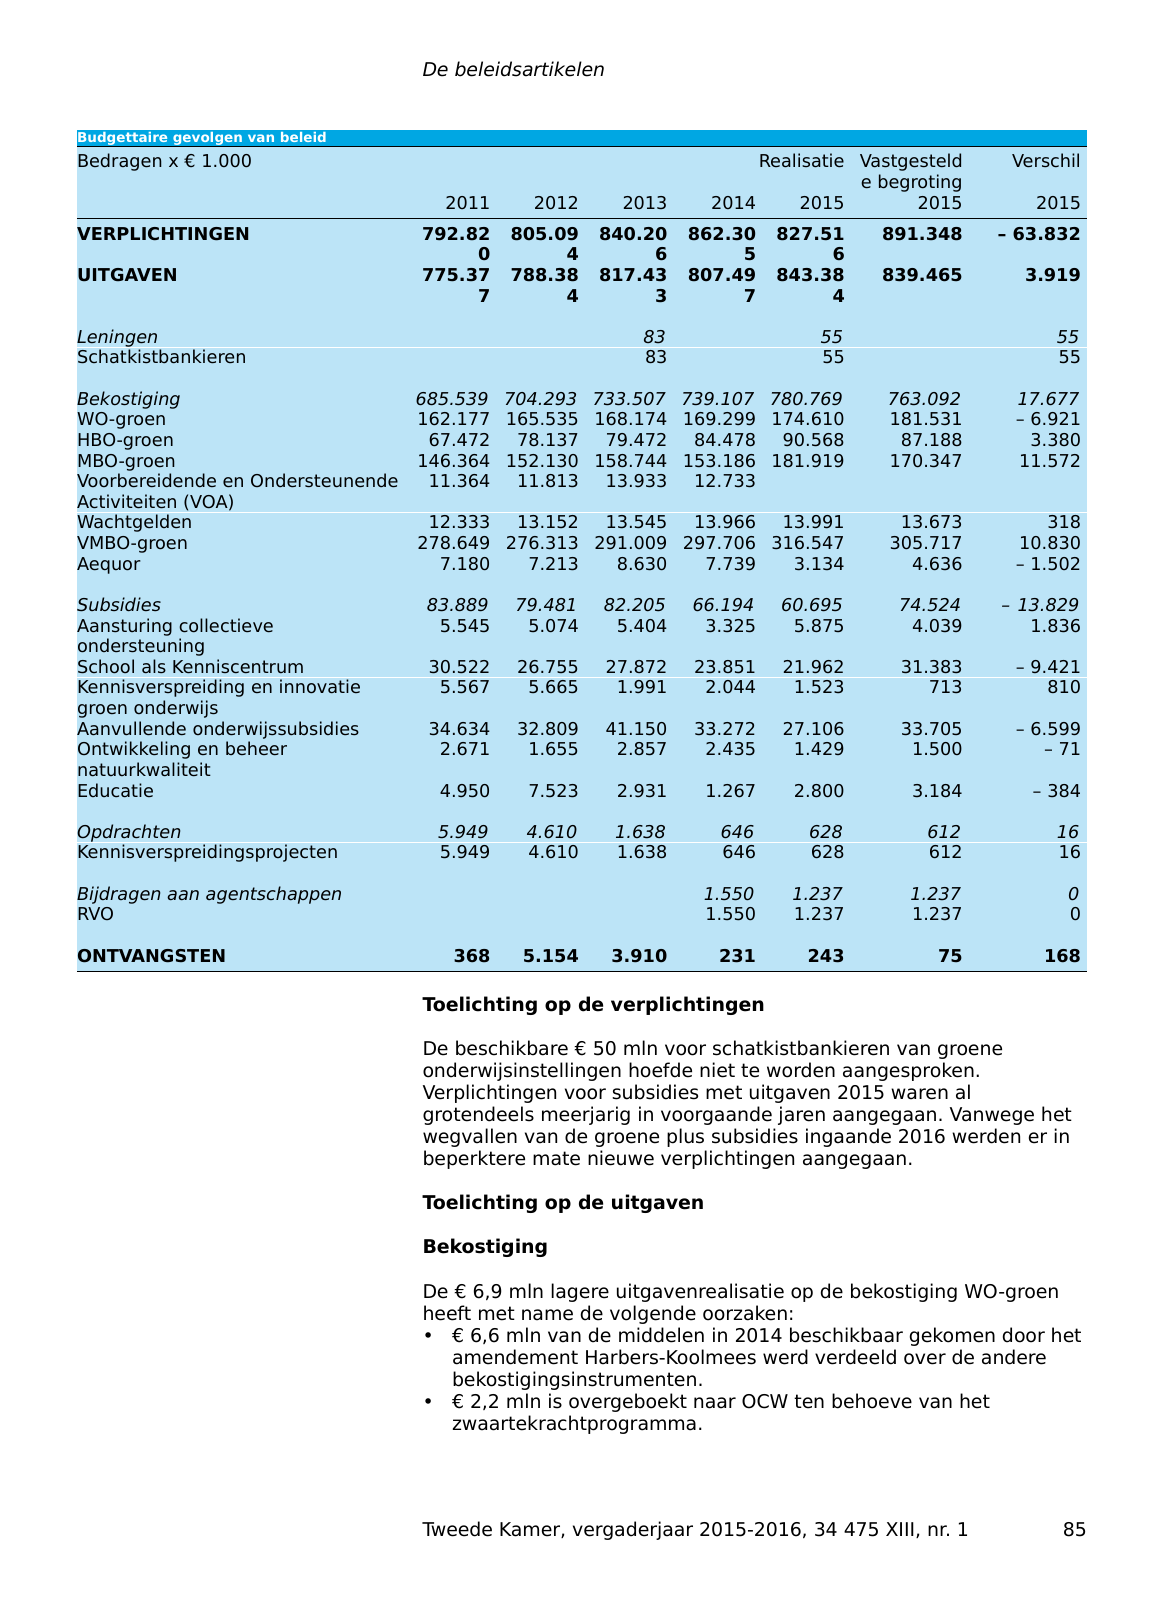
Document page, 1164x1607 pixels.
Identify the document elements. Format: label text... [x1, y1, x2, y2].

table_cell 5.154 [496, 946, 584, 971]
table_cell 291.009 [585, 533, 673, 554]
table_cell [762, 801, 850, 822]
table_cell 31.383 [850, 657, 968, 677]
table_cell 7.739 [673, 554, 762, 574]
table_cell 12.333 [408, 513, 496, 533]
table_cell 33.272 [673, 719, 762, 739]
table_cell [496, 574, 584, 595]
table_cell 2014 [673, 193, 762, 218]
table_cell 2.435 [673, 739, 762, 781]
table_cell 612 [850, 843, 968, 863]
table_cell 788.384 [496, 265, 584, 306]
table_cell 30.522 [408, 657, 496, 677]
table_cell Educatie [77, 781, 407, 801]
table_cell 2015 [969, 193, 1087, 218]
table_cell 1.638 [585, 822, 673, 842]
table_cell 181.919 [762, 451, 850, 471]
table_cell [496, 327, 584, 347]
table_cell 87.188 [850, 430, 968, 451]
table_cell 628 [762, 822, 850, 842]
table_cell 90.568 [762, 430, 850, 451]
table_cell 27.106 [762, 719, 850, 739]
table_cell 83 [585, 327, 673, 347]
table_cell 13.545 [585, 513, 673, 533]
table_cell 5.875 [762, 616, 850, 657]
table_cell 4.636 [850, 554, 968, 574]
table_cell 368 [408, 946, 496, 971]
table_cell 13.966 [673, 513, 762, 533]
table_cell 170.347 [850, 451, 968, 471]
table_cell 2013 [585, 193, 673, 218]
table_cell [969, 574, 1087, 595]
table_cell [850, 801, 968, 822]
table_cell 79.472 [585, 430, 673, 451]
table_cell 318 [969, 513, 1087, 533]
table_cell 8.630 [585, 554, 673, 574]
table_cell 165.535 [496, 409, 584, 430]
table_cell 66.194 [673, 595, 762, 616]
table_cell 7.213 [496, 554, 584, 574]
table_cell [762, 925, 850, 946]
table_cell [762, 574, 850, 595]
table_cell [585, 884, 673, 904]
table_cell 2.931 [585, 781, 673, 801]
table_cell [673, 348, 762, 368]
table_cell [969, 306, 1087, 327]
table_cell 792.820 [408, 219, 496, 265]
table_cell [585, 368, 673, 389]
table_cell [850, 368, 968, 389]
table_cell 278.649 [408, 533, 496, 554]
table_cell 1.638 [585, 843, 673, 863]
table_cell RVO [77, 904, 407, 925]
table_cell [408, 348, 496, 368]
table_cell [969, 801, 1087, 822]
table_cell [969, 471, 1087, 512]
table_cell 0 [969, 884, 1087, 904]
table_cell 807.497 [673, 265, 762, 306]
subtitle Bekostiging [422, 1236, 1087, 1258]
table_cell [77, 574, 407, 595]
table_cell – 6.921 [969, 409, 1087, 430]
table_header Budgettaire gevolgen van beleid [77, 130, 1087, 146]
table_cell [673, 306, 762, 327]
table_cell 1.991 [585, 678, 673, 719]
table_cell 1.550 [673, 884, 762, 904]
table_cell Bijdragen aan agentschappen [77, 884, 407, 904]
table_cell 78.137 [496, 430, 584, 451]
table_cell 2015 [762, 193, 850, 218]
table_cell 12.733 [673, 471, 762, 512]
text De € 6,9 mln lagere uitgavenrealisatie op de bekostiging WO-groen heeft met name de volgende oorzaken: [422, 1281, 1087, 1324]
table_cell [408, 863, 496, 884]
table_cell [496, 368, 584, 389]
table_cell 82.205 [585, 595, 673, 616]
table_cell [850, 348, 968, 368]
table_cell 5.949 [408, 843, 496, 863]
table_cell 2.800 [762, 781, 850, 801]
table_cell 84.478 [673, 430, 762, 451]
table_cell [850, 925, 968, 946]
table_cell WO-groen [77, 409, 407, 430]
table_cell 16 [969, 822, 1087, 842]
table_cell 162.177 [408, 409, 496, 430]
table_cell 704.293 [496, 389, 584, 409]
table_cell 1.237 [762, 884, 850, 904]
table_cell VERPLICHTINGEN [77, 219, 407, 265]
table_cell 5.949 [408, 822, 496, 842]
subtitle Toelichting op de uitgaven [422, 1192, 1087, 1214]
table_cell [408, 306, 496, 327]
table_cell Bedragen x € 1.000 [77, 147, 407, 193]
table_cell Leningen [77, 327, 407, 347]
table_cell 55 [762, 327, 850, 347]
table_cell 79.481 [496, 595, 584, 616]
table_cell [585, 306, 673, 327]
table_cell MBO-groen [77, 451, 407, 471]
table_cell 685.539 [408, 389, 496, 409]
table_cell [762, 368, 850, 389]
table_cell 3.325 [673, 616, 762, 657]
table_cell 146.364 [408, 451, 496, 471]
table_cell 2.044 [673, 678, 762, 719]
table_cell 11.572 [969, 451, 1087, 471]
table_cell [496, 348, 584, 368]
table_cell 1.655 [496, 739, 584, 781]
table_cell 2012 [496, 193, 584, 218]
table_cell 2011 [408, 193, 496, 218]
table_cell [496, 863, 584, 884]
table_cell 1.237 [850, 904, 968, 925]
table_cell 13.933 [585, 471, 673, 512]
table_cell 1.836 [969, 616, 1087, 657]
table_cell [585, 801, 673, 822]
table_cell 1.550 [673, 904, 762, 925]
table_cell 55 [969, 348, 1087, 368]
table_cell 152.130 [496, 451, 584, 471]
table_cell 5.074 [496, 616, 584, 657]
table_cell 21.962 [762, 657, 850, 677]
table_cell 33.705 [850, 719, 968, 739]
table_cell 174.610 [762, 409, 850, 430]
table_cell [850, 574, 968, 595]
table_cell 13.152 [496, 513, 584, 533]
table_cell [496, 801, 584, 822]
table_cell 83.889 [408, 595, 496, 616]
table_cell 2015 [850, 193, 968, 218]
table_cell 646 [673, 822, 762, 842]
table_cell 775.377 [408, 265, 496, 306]
table_cell 153.186 [673, 451, 762, 471]
table_cell 16 [969, 843, 1087, 863]
table_cell [585, 904, 673, 925]
text De beschikbare € 50 mln voor schatkistbankieren van groene onderwijsinstellingen hoefde niet te worden aangesproken. Verplichtingen voor subsidies met uitgaven 2015 waren al grotendeels meerjarig in voorgaande jaren aangegaan. Vanwege het wegvallen van de groene plus subsidies ingaande 2016 werden er in beperktere mate nieuwe verplichtingen aangegaan. [422, 1038, 1087, 1170]
table_cell 7.180 [408, 554, 496, 574]
table_cell Schatkistbankieren [77, 348, 407, 368]
table_cell [673, 801, 762, 822]
table_cell [585, 925, 673, 946]
table_cell 739.107 [673, 389, 762, 409]
table_cell [585, 574, 673, 595]
table_cell 13.673 [850, 513, 968, 533]
table_cell 41.150 [585, 719, 673, 739]
table_cell 60.695 [762, 595, 850, 616]
table_cell Aanvullende onderwijssubsidies [77, 719, 407, 739]
table_cell [496, 884, 584, 904]
table_cell Subsidies [77, 595, 407, 616]
table_cell [408, 925, 496, 946]
table_cell [408, 904, 496, 925]
table_cell [77, 306, 407, 327]
table_cell [673, 327, 762, 347]
table_cell 7.523 [496, 781, 584, 801]
table_cell [673, 368, 762, 389]
table_cell [408, 884, 496, 904]
table_cell 11.364 [408, 471, 496, 512]
table_cell 839.465 [850, 265, 968, 306]
table_cell [77, 368, 407, 389]
table_cell Opdrachten [77, 822, 407, 842]
table_cell 168 [969, 946, 1087, 971]
table_cell [673, 863, 762, 884]
table_cell Kennisverspreiding en innovatie groen onderwijs [77, 678, 407, 719]
table_cell HBO-groen [77, 430, 407, 451]
table_cell 169.299 [673, 409, 762, 430]
table_cell 843.384 [762, 265, 850, 306]
table_cell 1.500 [850, 739, 968, 781]
table_cell 1.237 [850, 884, 968, 904]
table_cell 4.610 [496, 822, 584, 842]
table_cell [969, 925, 1087, 946]
table_cell 612 [850, 822, 968, 842]
table_cell 32.809 [496, 719, 584, 739]
table_cell 13.991 [762, 513, 850, 533]
table_cell – 9.421 [969, 657, 1087, 677]
table_cell 10.830 [969, 533, 1087, 554]
table_cell Aansturing collectieve ondersteuning [77, 616, 407, 657]
table_cell – 63.832 [969, 219, 1087, 265]
table_cell 1.267 [673, 781, 762, 801]
table_cell [850, 471, 968, 512]
table_cell 181.531 [850, 409, 968, 430]
table_cell 3.919 [969, 265, 1087, 306]
table_cell ONTVANGSTEN [77, 946, 407, 971]
table_cell 26.755 [496, 657, 584, 677]
table_cell 763.092 [850, 389, 968, 409]
table_cell 276.313 [496, 533, 584, 554]
table_cell [850, 327, 968, 347]
table_cell – 384 [969, 781, 1087, 801]
table_cell 27.872 [585, 657, 673, 677]
table_cell 840.206 [585, 219, 673, 265]
table_cell 316.547 [762, 533, 850, 554]
table_cell [762, 471, 850, 512]
table_cell [585, 863, 673, 884]
table_cell 11.813 [496, 471, 584, 512]
table_cell UITGAVEN [77, 265, 407, 306]
table_cell – 71 [969, 739, 1087, 781]
table_cell [408, 801, 496, 822]
table_cell Realisatie [408, 147, 850, 193]
table_cell 4.039 [850, 616, 968, 657]
text • € 2,2 mln is overgeboekt naar OCW ten behoeve van het zwaartekrachtprogramma. [422, 1391, 1087, 1434]
table_cell 67.472 [408, 430, 496, 451]
table_cell 34.634 [408, 719, 496, 739]
table_cell 805.094 [496, 219, 584, 265]
table_cell 827.516 [762, 219, 850, 265]
table_cell – 1.502 [969, 554, 1087, 574]
table_cell 4.950 [408, 781, 496, 801]
table_cell [408, 327, 496, 347]
table_cell [850, 306, 968, 327]
table_cell 628 [762, 843, 850, 863]
table_cell 158.744 [585, 451, 673, 471]
table_cell Kennisverspreidingsprojecten [77, 843, 407, 863]
table_cell Aequor [77, 554, 407, 574]
table_cell [77, 925, 407, 946]
table_cell 780.769 [762, 389, 850, 409]
table_cell 55 [762, 348, 850, 368]
table_cell Verschil [969, 147, 1087, 193]
table_cell [673, 574, 762, 595]
table_cell [762, 863, 850, 884]
table_cell 1.237 [762, 904, 850, 925]
text • € 6,6 mln van de middelen in 2014 beschikbaar gekomen door het amendement Harbers-Koolmees werd verdeeld over de andere bekostigingsinstrumenten. [422, 1324, 1087, 1391]
table_cell 5.665 [496, 678, 584, 719]
table_cell [408, 574, 496, 595]
table_cell [77, 801, 407, 822]
table_cell [496, 925, 584, 946]
table_cell 862.305 [673, 219, 762, 265]
table_cell 305.717 [850, 533, 968, 554]
table_cell [969, 863, 1087, 884]
table_cell 3.380 [969, 430, 1087, 451]
table_cell 74.524 [850, 595, 968, 616]
table_cell 5.567 [408, 678, 496, 719]
table_cell 1.523 [762, 678, 850, 719]
table_cell School als Kenniscentrum [77, 657, 407, 677]
table_cell [969, 368, 1087, 389]
table_cell 168.174 [585, 409, 673, 430]
table_cell 817.433 [585, 265, 673, 306]
table_cell [77, 193, 407, 218]
table_cell 646 [673, 843, 762, 863]
table_cell 0 [969, 904, 1087, 925]
table_cell [496, 306, 584, 327]
table_cell 75 [850, 946, 968, 971]
table_cell [496, 904, 584, 925]
table_cell 55 [969, 327, 1087, 347]
table_cell 733.507 [585, 389, 673, 409]
table_cell 2.857 [585, 739, 673, 781]
table_cell 713 [850, 678, 968, 719]
table_cell 3.184 [850, 781, 968, 801]
table_cell 297.706 [673, 533, 762, 554]
table_cell Bekostiging [77, 389, 407, 409]
table_cell 17.677 [969, 389, 1087, 409]
table_cell Ontwikkeling en beheer natuurkwaliteit [77, 739, 407, 781]
table_cell [673, 925, 762, 946]
table_cell Wachtgelden [77, 513, 407, 533]
table_cell – 6.599 [969, 719, 1087, 739]
table_cell [408, 368, 496, 389]
table_cell 23.851 [673, 657, 762, 677]
table_cell 243 [762, 946, 850, 971]
table_cell 83 [585, 348, 673, 368]
table_cell – 13.829 [969, 595, 1087, 616]
table_cell Voorbereidende en Ondersteunende Activiteiten (VOA) [77, 471, 407, 512]
table_cell 231 [673, 946, 762, 971]
table_cell [77, 863, 407, 884]
table_cell 3.134 [762, 554, 850, 574]
table_cell 810 [969, 678, 1087, 719]
table_cell 4.610 [496, 843, 584, 863]
table_cell 1.429 [762, 739, 850, 781]
table_cell Vastgestelde begroting [850, 147, 968, 193]
table_cell 891.348 [850, 219, 968, 265]
table_cell 3.910 [585, 946, 673, 971]
table_cell 5.404 [585, 616, 673, 657]
table_cell VMBO-groen [77, 533, 407, 554]
subtitle Toelichting op de verplichtingen [422, 994, 1087, 1016]
table_cell [850, 863, 968, 884]
table_cell 5.545 [408, 616, 496, 657]
table_cell 2.671 [408, 739, 496, 781]
table_cell [762, 306, 850, 327]
